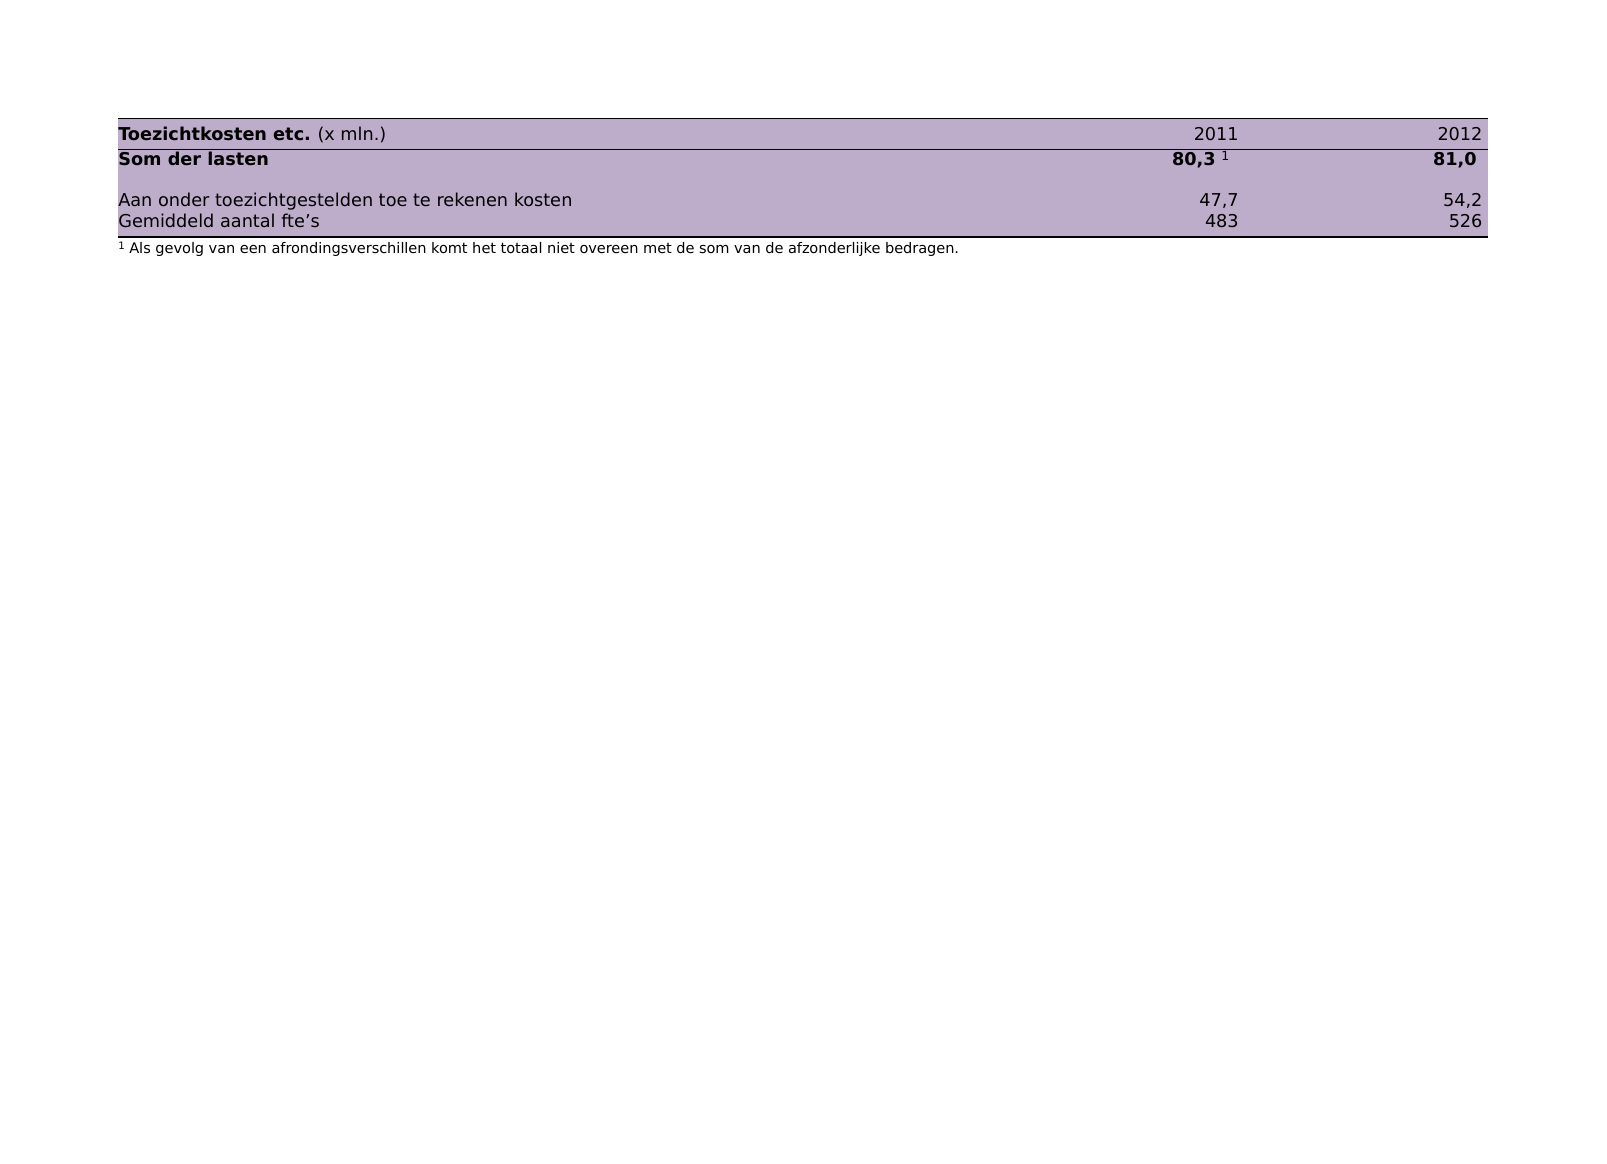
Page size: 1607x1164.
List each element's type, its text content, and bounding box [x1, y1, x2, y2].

table_cell 483 [1001, 211, 1244, 236]
table_cell 47,7 [1001, 190, 1244, 211]
table_header 2012 [1245, 119, 1488, 149]
table_cell 1 Als gevolg van een afrondingsverschillen komt het totaal niet overeen met de som van de afzonderlijke bedragen. [118, 238, 1488, 257]
table_cell [118, 170, 1001, 190]
table_cell 54,2 [1245, 190, 1488, 211]
table_cell 526 [1245, 211, 1488, 236]
table_cell [1001, 170, 1244, 190]
table_cell 81,0 [1245, 150, 1488, 170]
table_cell Gemiddeld aantal fte’s [118, 211, 1001, 236]
table_cell 80,3 1 [1001, 150, 1244, 170]
table_header Toezichtkosten etc. (x mln.) [118, 119, 1001, 149]
table_cell Aan onder toezichtgestelden toe te rekenen kosten [118, 190, 1001, 211]
table_cell [1245, 170, 1488, 190]
table_cell Som der lasten [118, 150, 1001, 170]
table_header 2011 [1001, 119, 1244, 149]
